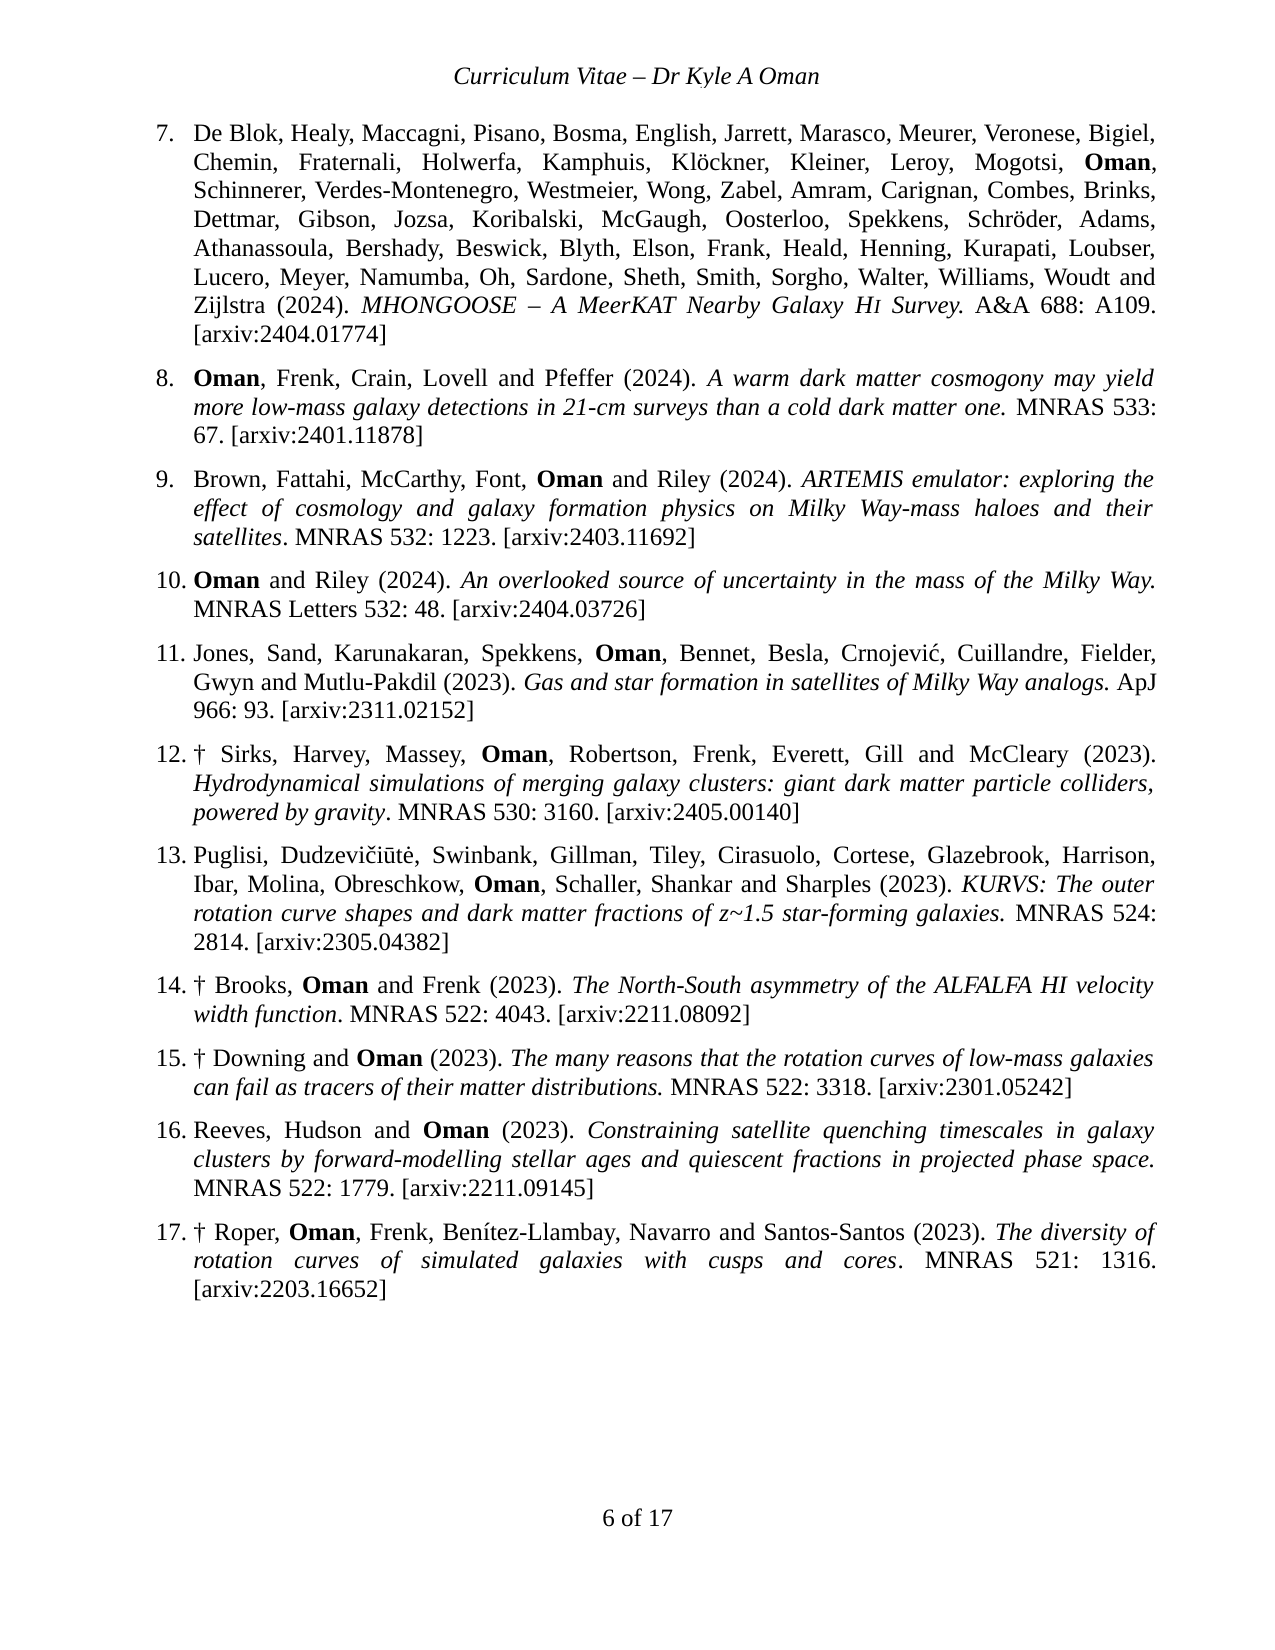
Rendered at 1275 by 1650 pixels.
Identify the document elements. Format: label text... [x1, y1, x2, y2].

list Jones, Sand, Karunakaran, Spekkens, Oman, Bennet, Besla, Crnojević, Cuillandre, Fielder, Gwyn and Mutlu-Pakdil (2023). Gas and star formation in satellites of Milky Way analogs. ApJ 966: 93. [arxiv:2311.02152] [156, 638, 1157, 724]
list † Brooks, Oman and Frenk (2023). The North-South asymmetry of the ALFALFA HI velocity width function. MNRAS 522: 4043. [arxiv:2211.08092] [156, 970, 1157, 1028]
list De Blok, Healy, Maccagni, Pisano, Bosma, English, Jarrett, Marasco, Meurer, Veronese, Bigiel, Chemin, Fraternali, Holwerfa, Kamphuis, Klöckner, Kleiner, Leroy, Mogotsi, Oman, Schinnerer, Verdes-Montenegro, Westmeier, Wong, Zabel, Amram, Carignan, Combes, Brinks, Dettmar, Gibson, Jozsa, Koribalski, McGaugh, Oosterloo, Spekkens, Schröder, Adams, Athanassoula, Bershady, Beswick, Blyth, Elson, Frank, Heald, Henning, Kurapati, Loubser, Lucero, Meyer, Namumba, Oh, Sardone, Sheth, Smith, Sorgho, Walter, Williams, Woudt and Zijlstra (2024). MHONGOOSE – A MeerKAT Nearby Galaxy Hi Survey. A&A 688: A109. [arxiv:2404.01774] [156, 118, 1157, 348]
list † Roper, Oman, Frenk, Benítez-Llambay, Navarro and Santos-Santos (2023). The diversity of rotation curves of simulated galaxies with cusps and cores. MNRAS 521: 1316. [arxiv:2203.16652] [156, 1217, 1157, 1303]
list † Sirks, Harvey, Massey, Oman, Robertson, Frenk, Everett, Gill and McCleary (2023). Hydrodynamical simulations of merging galaxy clusters: giant dark matter particle colliders, powered by gravity. MNRAS 530: 3160. [arxiv:2405.00140] [156, 739, 1157, 825]
list Oman and Riley (2024). An overlooked source of uncertainty in the mass of the Milky Way. MNRAS Letters 532: 48. [arxiv:2404.03726] [156, 565, 1157, 623]
list † Downing and Oman (2023). The many reasons that the rotation curves of low-mass galaxies can fail as tracers of their matter distributions. MNRAS 522: 3318. [arxiv:2301.05242] [156, 1043, 1157, 1100]
list Puglisi, Dudzevičiūtė, Swinbank, Gillman, Tiley, Cirasuolo, Cortese, Glazebrook, Harrison, Ibar, Molina, Obreschkow, Oman, Schaller, Shankar and Sharples (2023). KURVS: The outer rotation curve shapes and dark matter fractions of z~1.5 star-forming galaxies. MNRAS 524: 2814. [arxiv:2305.04382] [156, 840, 1157, 955]
list Reeves, Hudson and Oman (2023). Constraining satellite quenching timescales in galaxy clusters by forward-modelling stellar ages and quiescent fractions in projected phase space. MNRAS 522: 1779. [arxiv:2211.09145] [156, 1115, 1157, 1202]
list Brown, Fattahi, McCarthy, Font, Oman and Riley (2024). ARTEMIS emulator: exploring the effect of cosmology and galaxy formation physics on Milky Way-mass haloes and their satellites. MNRAS 532: 1223. [arxiv:2403.11692] [156, 464, 1157, 550]
list Oman, Frenk, Crain, Lovell and Pfeffer (2024). A warm dark matter cosmogony may yield more low-mass galaxy detections in 21-cm surveys than a cold dark matter one. MNRAS 533: 67. [arxiv:2401.11878] [156, 363, 1157, 449]
